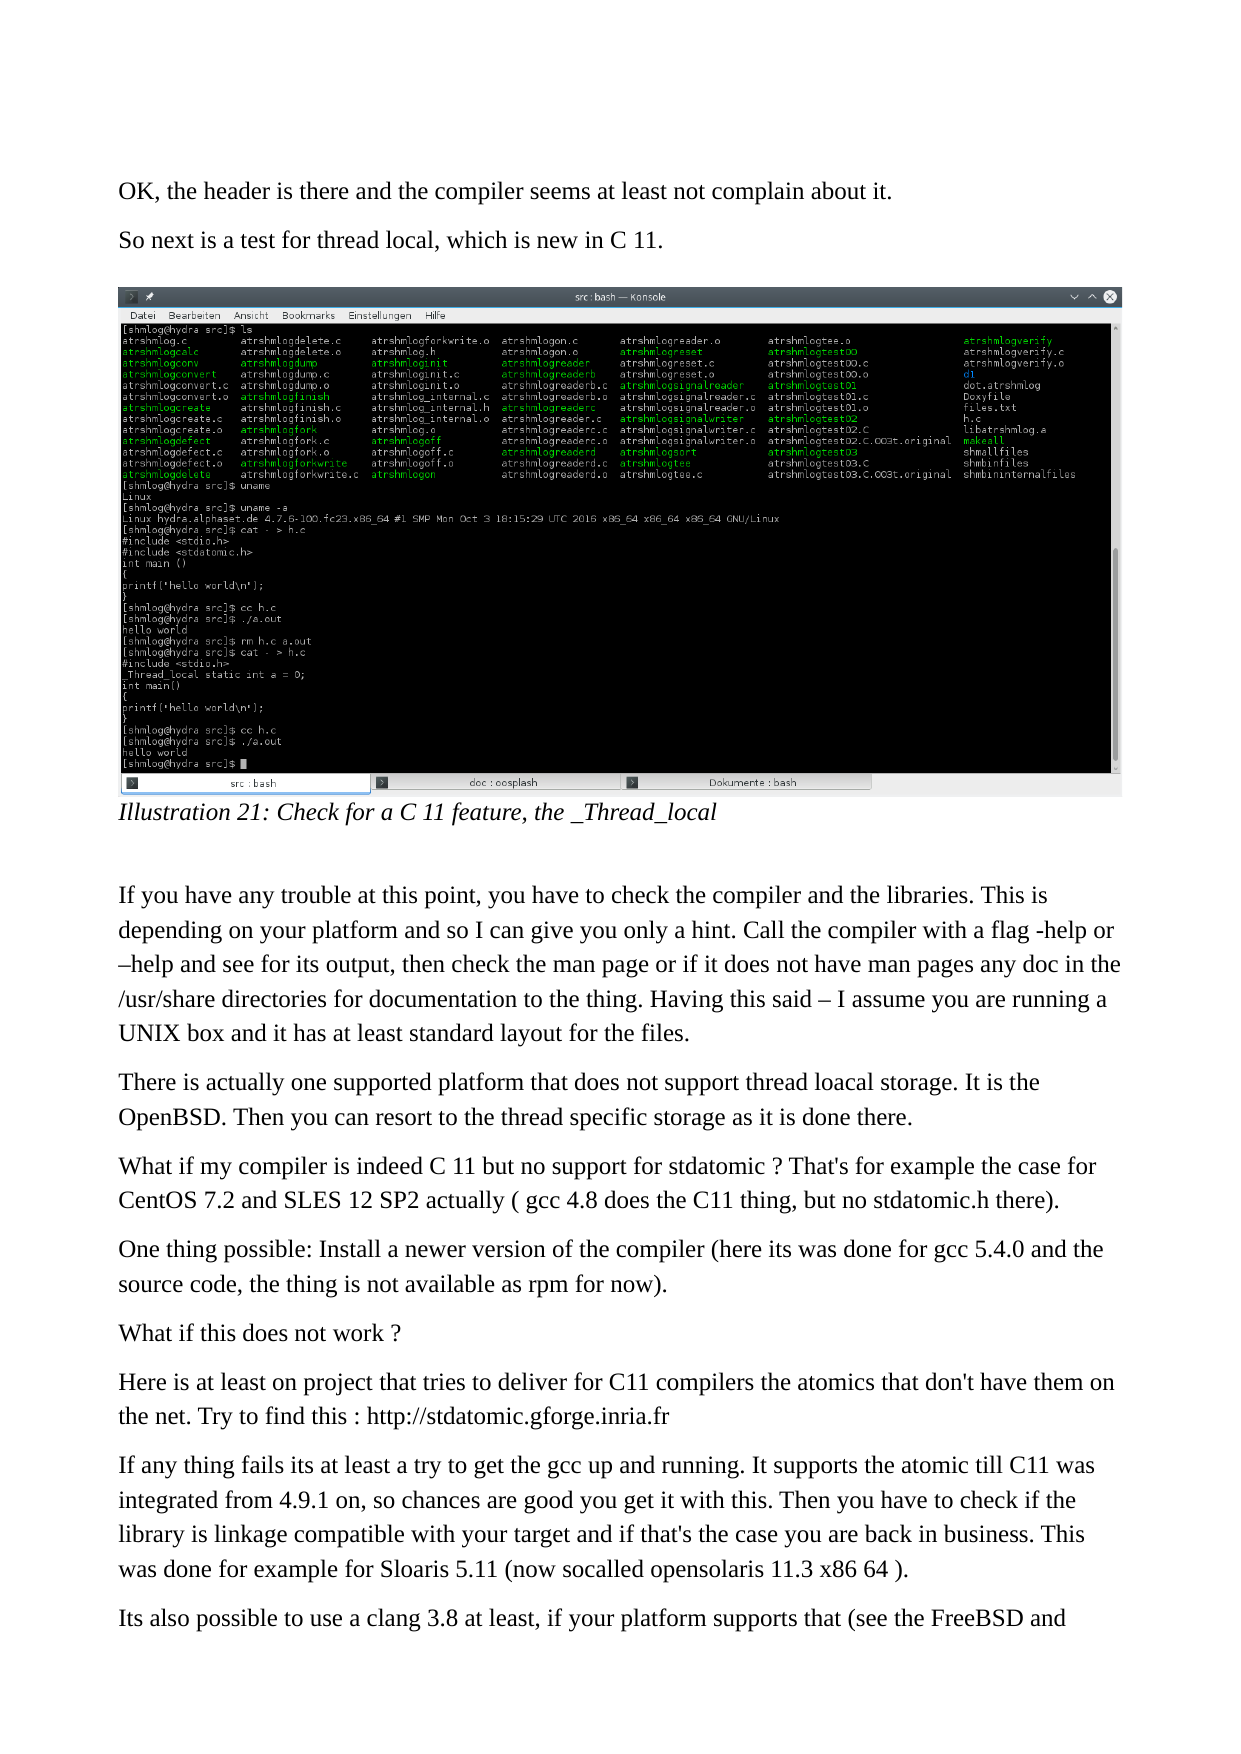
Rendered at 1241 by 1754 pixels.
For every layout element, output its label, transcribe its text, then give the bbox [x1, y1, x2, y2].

text Its also possible to use a clang 3.8 at least, if your platform supports that (see the FreeBSD and [118, 1603, 1122, 1632]
text Illustration 21: Check for a C 11 feature, the _Thread_local [118, 797, 1122, 825]
picture [118, 287, 1123, 797]
text OK, the header is there and the compiler seems at least not complain about it. [118, 176, 1122, 205]
text What if my compiler is indeed C 11 but no support for stdatomic ? That's for example the case for CentOS 7.2 and SLES 12 SP2 actually ( gcc 4.8 does the C11 thing, but no stdatomic.h there). [118, 1151, 1122, 1214]
text Here is at least on project that tries to deliver for C11 compilers the atomics that don't have them on the net. Try to find this : http://stdatomic.gforge.inria.fr [118, 1367, 1122, 1430]
text So next is a test for thread local, which is new in C 11. [118, 225, 1122, 254]
text If any thing fails its at least a try to get the gcc up and running. It supports the atomic till C11 was integrated from 4.9.1 on, so chances are good you get it with this. Then you have to check if the library is linkage compatible with your target and if that's the case you are back in business. This was done for example for Sloaris 5.11 (now socalled opensolaris 11.3 x86 64 ). [118, 1450, 1122, 1583]
text There is actually one supported platform that does not support thread loacal storage. It is the OpenBSD. Then you can resort to the thread specific storage as it is done there. [118, 1067, 1122, 1130]
text What if this does not work ? [118, 1318, 1122, 1347]
text One thing possible: Install a newer version of the compiler (here its was done for gcc 5.4.0 and the source code, the thing is not available as rpm for now). [118, 1234, 1122, 1297]
text If you have any trouble at this point, you have to check the compiler and the libraries. This is depending on your platform and so I can give you only a hint. Call the compiler with a flag -help or –help and see for its output, then check the man page or if it does not have man pages any doc in the /usr/share directories for documentation to the thing. Having this said – I assume you are running a UNIX box and it has at least standard layout for the files. [118, 880, 1122, 1047]
